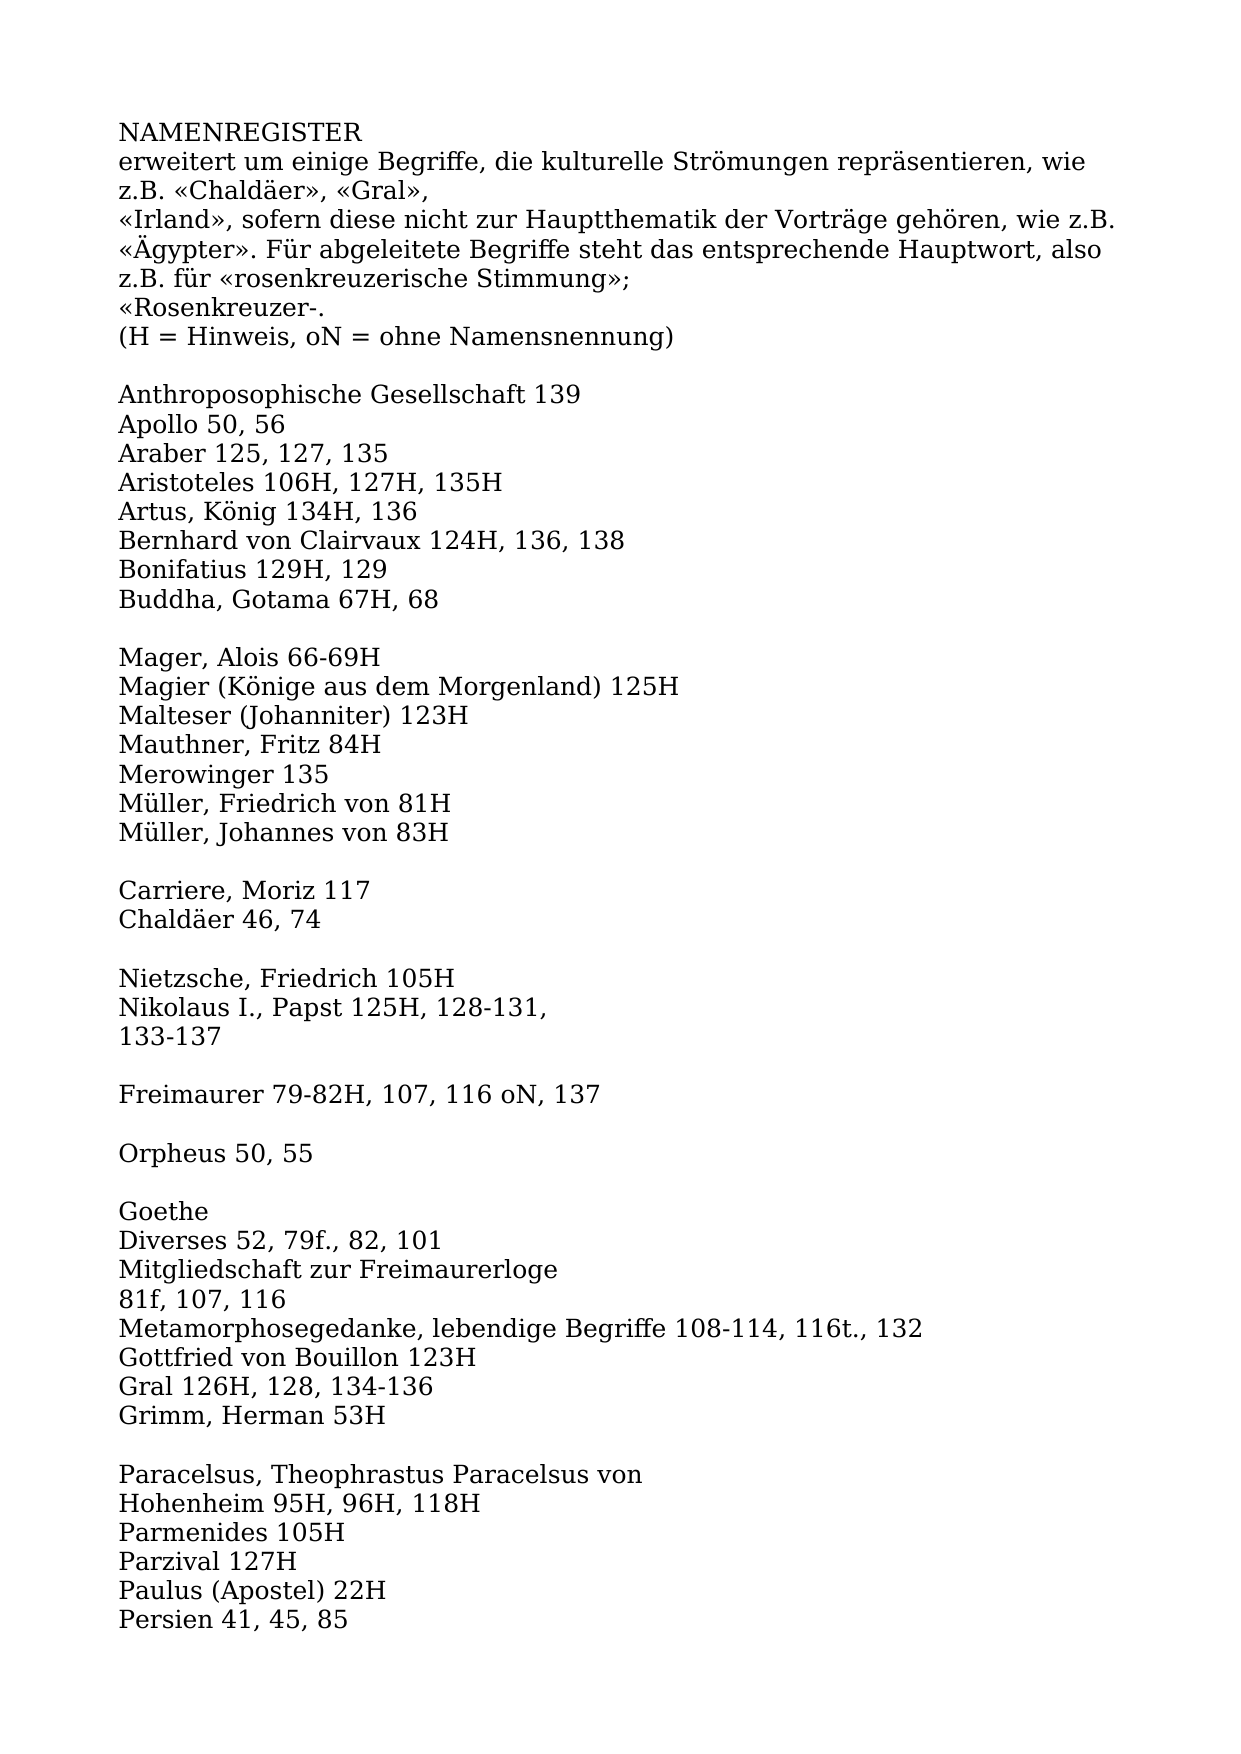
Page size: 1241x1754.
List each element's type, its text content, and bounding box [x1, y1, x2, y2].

text Paracelsus, Theophrastus Paracelsus von [118, 1460, 1122, 1489]
text Persien 41, 45, 85 [118, 1606, 1122, 1635]
text Magier (Könige aus dem Morgenland) 125H [118, 672, 1122, 701]
text Merowinger 135 [118, 760, 1122, 789]
text Goethe [118, 1197, 1122, 1226]
text Artus, König 134H, 136 [118, 497, 1122, 526]
text Carriere, Moriz 117 [118, 876, 1122, 906]
text Aristoteles 106H, 127H, 135H [118, 468, 1122, 497]
text Chaldäer 46, 74 [118, 906, 1122, 935]
text Gottfried von Bouillon 123H [118, 1343, 1122, 1372]
text «Rosenkreuzer-. [118, 293, 1122, 322]
text Nikolaus I., Papst 125H, 128-131, [118, 993, 1122, 1022]
text Mitgliedschaft zur Freimaurerloge [118, 1256, 1122, 1285]
text Gral 126H, 128, 134-136 [118, 1372, 1122, 1401]
text Nietzsche, Friedrich 105H [118, 964, 1122, 993]
text Parmenides 105H [118, 1518, 1122, 1547]
text Bonifatius 129H, 129 [118, 556, 1122, 585]
text 133-137 [118, 1022, 1122, 1051]
text Hohenheim 95H, 96H, 118H [118, 1489, 1122, 1518]
text 81f, 107, 116 [118, 1285, 1122, 1314]
text Malteser (Johanniter) 123H [118, 701, 1122, 731]
text Diverses 52, 79f., 82, 101 [118, 1226, 1122, 1256]
text Orpheus 50, 55 [118, 1139, 1122, 1168]
text NAMENREGISTER [118, 118, 1122, 147]
text Bernhard von Clairvaux 124H, 136, 138 [118, 526, 1122, 556]
text Araber 125, 127, 135 [118, 439, 1122, 468]
text Buddha, Gotama 67H, 68 [118, 585, 1122, 614]
text (H = Hinweis, oN = ohne Namensnennung) [118, 322, 1122, 351]
text Metamorphosegedanke, lebendige Begriffe 108-114, 116t., 132 [118, 1314, 1122, 1343]
text Mauthner, Fritz 84H [118, 731, 1122, 760]
text erweitert um einige Begriffe, die kulturelle Strömungen repräsentieren, wie z.B. «Chaldäer», «Gral», [118, 147, 1122, 206]
text «Irland», sofern diese nicht zur Hauptthematik der Vorträge gehören, wie z.B. «Ägypter». Für abgeleitete Begriffe steht das entsprechende Hauptwort, also z.B. für «rosenkreuzerische Stimmung»; [118, 206, 1122, 293]
text Paulus (Apostel) 22H [118, 1576, 1122, 1606]
text Müller, Friedrich von 81H [118, 789, 1122, 818]
text Freimaurer 79-82H, 107, 116 oN, 137 [118, 1081, 1122, 1110]
text Anthroposophische Gesellschaft 139 [118, 381, 1122, 410]
text Grimm, Herman 53H [118, 1401, 1122, 1431]
text Apollo 50, 56 [118, 410, 1122, 439]
text Mager, Alois 66-69H [118, 643, 1122, 672]
text Parzival 127H [118, 1547, 1122, 1576]
text Müller, Johannes von 83H [118, 818, 1122, 847]
